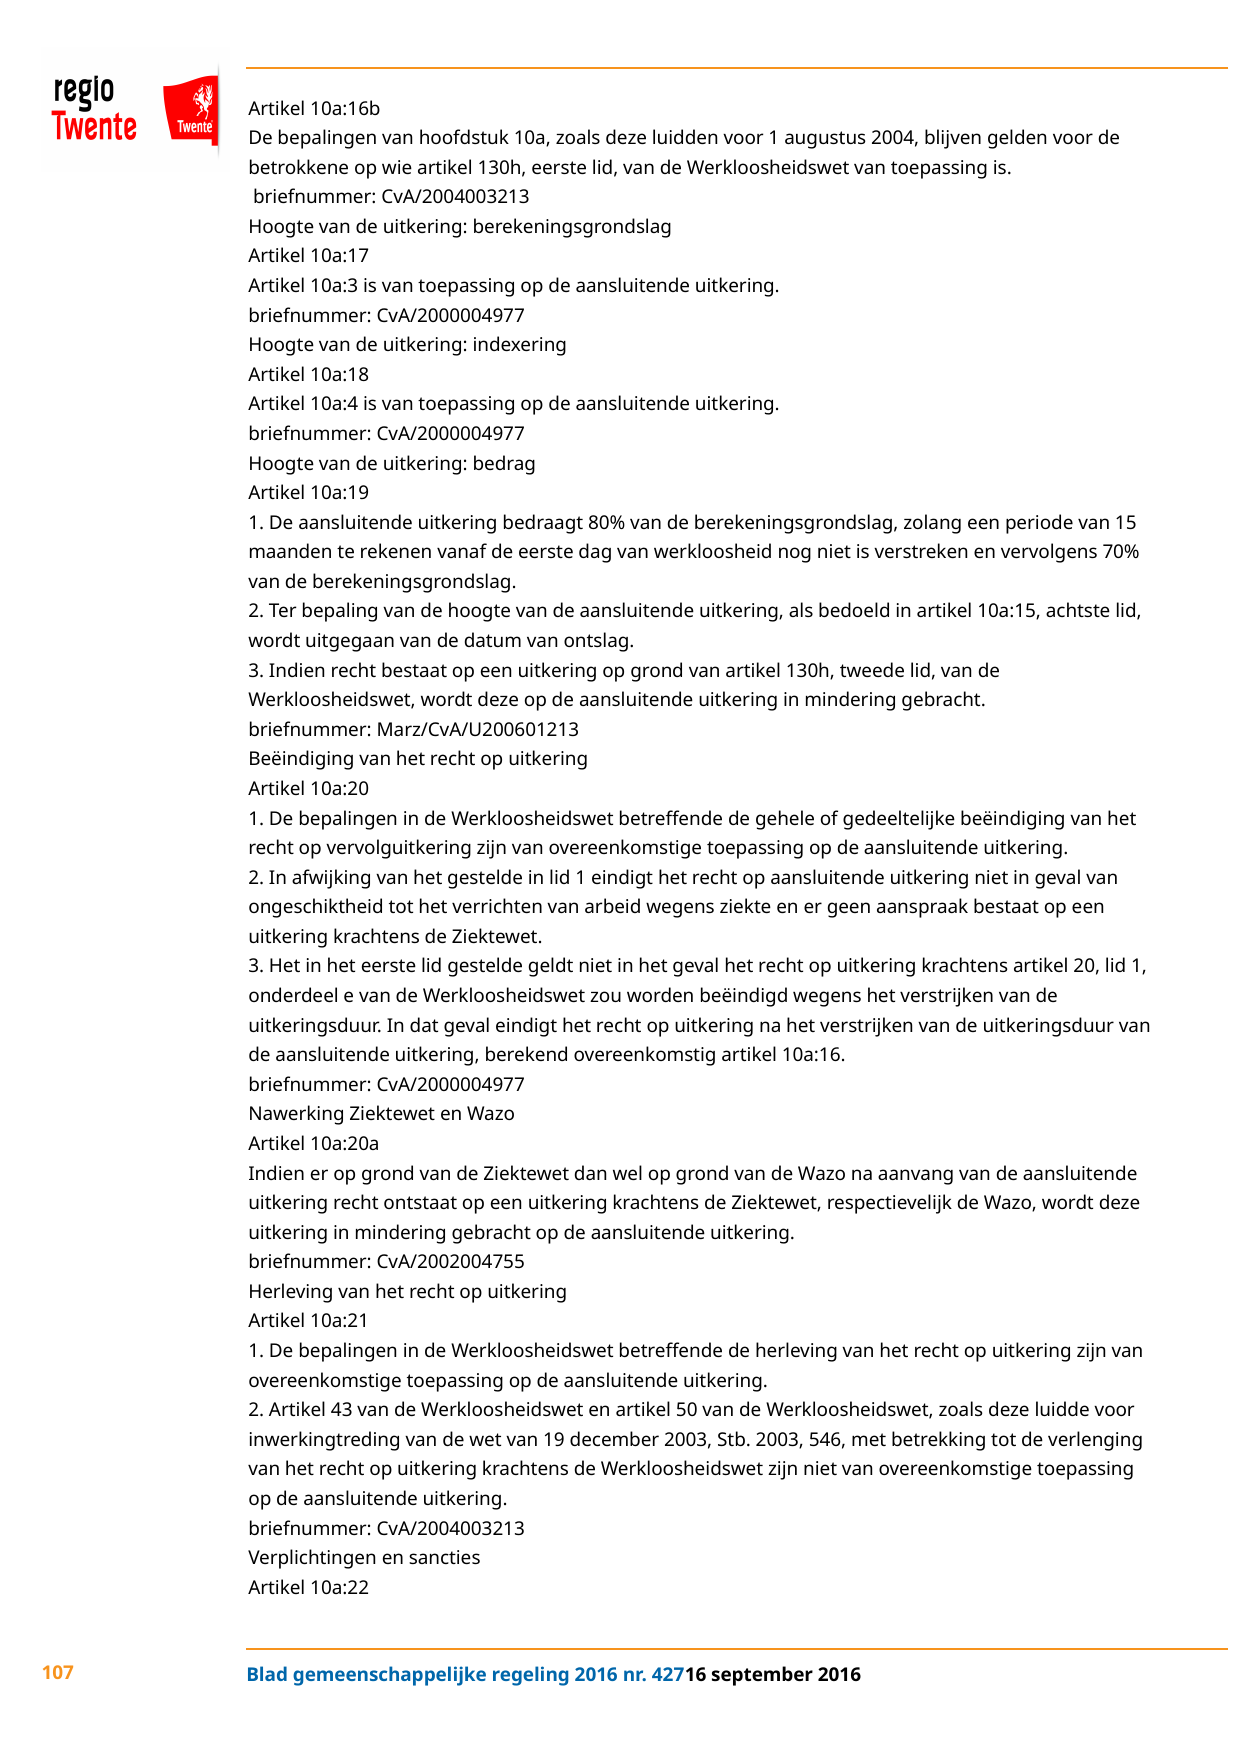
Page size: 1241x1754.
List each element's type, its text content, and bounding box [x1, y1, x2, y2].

text Artikel 10a:20a [248, 1130, 1152, 1156]
text Artikel 10a:20 [248, 775, 1152, 801]
text briefnummer: CvA/2002004755 [248, 1248, 1152, 1274]
text Artikel 10a:18 [248, 361, 1152, 387]
text briefnummer: CvA/2000004977 [248, 302, 1152, 328]
text Artikel 10a:3 is van toepassing op de aansluitende uitkering. [248, 272, 1152, 298]
text 2. In afwijking van het gestelde in lid 1 eindigt het recht op aansluitende uitkering niet in geval van ongeschiktheid tot het verrichten van arbeid wegens ziekte en er geen aanspraak bestaat op een uitkering krachtens de Ziektewet. [248, 864, 1152, 949]
text Hoogte van de uitkering: indexering [248, 331, 1152, 357]
text Artikel 10a:22 [248, 1574, 1152, 1600]
text 3. Het in het eerste lid gestelde geldt niet in het geval het recht op uitkering krachtens artikel 20, lid 1, onderdeel e van de Werkloosheidswet zou worden beëindigd wegens het verstrijken van de uitkeringsduur. In dat geval eindigt het recht op uitkering na het verstrijken van de uitkeringsduur van de aansluitende uitkering, berekend overeenkomstig artikel 10a:16. [248, 953, 1152, 1067]
text Hoogte van de uitkering: berekeningsgrondslag [248, 213, 1152, 239]
text briefnummer: CvA/2004003213 [248, 1515, 1152, 1541]
text 3. Indien recht bestaat op een uitkering op grond van artikel 130h, tweede lid, van de Werkloosheidswet, wordt deze op de aansluitende uitkering in mindering gebracht. [248, 657, 1152, 712]
text briefnummer: CvA/2000004977 [248, 420, 1152, 446]
text De bepalingen van hoofdstuk 10a, zoals deze luidden voor 1 augustus 2004, blijven gelden voor de betrokkene op wie artikel 130h, eerste lid, van de Werkloosheidswet van toepassing is. [248, 124, 1152, 180]
text 2. Ter bepaling van de hoogte van de aansluitende uitkering, als bedoeld in artikel 10a:15, achtste lid, wordt uitgegaan van de datum van ontslag. [248, 598, 1152, 653]
text Indien er op grond van de Ziektewet dan wel op grond van de Wazo na aanvang van de aansluitende uitkering recht ontstaat op een uitkering krachtens de Ziektewet, respectievelijk de Wazo, wordt deze uitkering in mindering gebracht op de aansluitende uitkering. [248, 1160, 1152, 1245]
text 1. De bepalingen in de Werkloosheidswet betreffende de gehele of gedeeltelijke beëindiging van het recht op vervolguitkering zijn van overeenkomstige toepassing op de aansluitende uitkering. [248, 805, 1152, 860]
text briefnummer: CvA/2000004977 [248, 1071, 1152, 1097]
text Artikel 10a:19 [248, 479, 1152, 505]
text 2. Artikel 43 van de Werkloosheidswet en artikel 50 van de Werkloosheidswet, zoals deze luidde voor inwerkingtreding van de wet van 19 december 2003, Stb. 2003, 546, met betrekking tot de verlenging van het recht op uitkering krachtens de Werkloosheidswet zijn niet van overeenkomstige toepassing op de aansluitende uitkering. [248, 1396, 1152, 1511]
text Artikel 10a:16b [248, 95, 1152, 121]
text briefnummer: Marz/CvA/U200601213 [248, 716, 1152, 742]
text Artikel 10a:21 [248, 1308, 1152, 1333]
text briefnummer: CvA/2004003213 [248, 183, 1152, 209]
text 1. De aansluitende uitkering bedraagt 80% van de berekeningsgrondslag, zolang een periode van 15 maanden te rekenen vanaf de eerste dag van werkloosheid nog niet is verstreken en vervolgens 70% van de berekeningsgrondslag. [248, 509, 1152, 594]
text Beëindiging van het recht op uitkering [248, 746, 1152, 771]
text Herleving van het recht op uitkering [248, 1278, 1152, 1304]
text Artikel 10a:4 is van toepassing op de aansluitende uitkering. [248, 391, 1152, 416]
text Hoogte van de uitkering: bedrag [248, 450, 1152, 476]
text Verplichtingen en sancties [248, 1544, 1152, 1570]
text Artikel 10a:17 [248, 243, 1152, 268]
text 1. De bepalingen in de Werkloosheidswet betreffende de herleving van het recht op uitkering zijn van overeenkomstige toepassing op de aansluitende uitkering. [248, 1337, 1152, 1393]
text Nawerking Ziektewet en Wazo [248, 1101, 1152, 1126]
picture [41, 47, 231, 172]
